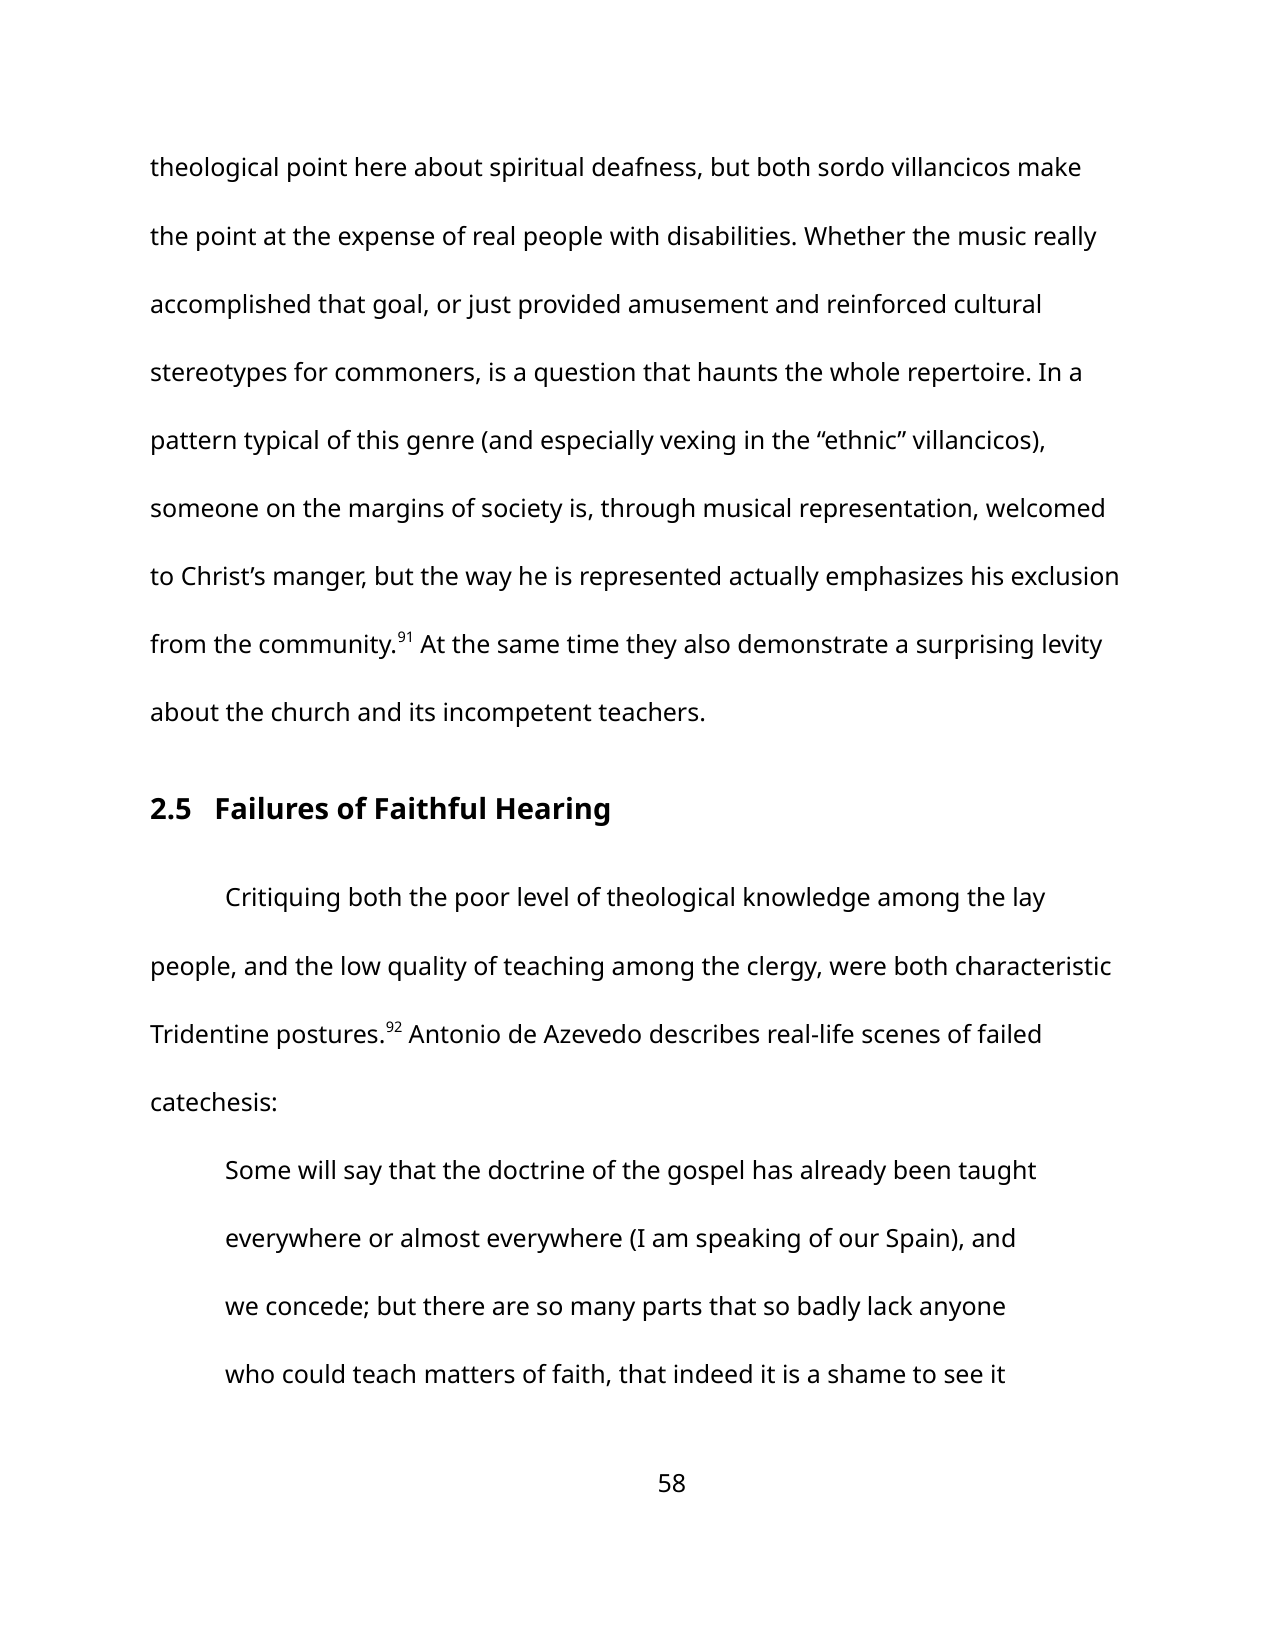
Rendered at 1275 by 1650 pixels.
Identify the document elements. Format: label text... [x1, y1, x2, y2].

text Some will say that the doctrine of the gospel has already been taught everywhere or almost everywhere (I am speaking of our Spain), and we concede; but there are so many parts that so badly lack anyone who could teach matters of faith, that indeed it is a shame to see it [225, 1152, 1050, 1391]
text Critiquing both the poor level of theological knowledge among the lay people, and the low quality of teaching among the clergy, were both characteristic Tridentine postures. Antonio de Azevedo describes real-life scenes of failed catechesis: [150, 880, 1125, 1118]
text theological point here about spiritual deafness, but both sordo villancicos make the point at the expense of real people with disabilities. Whether the music really accomplished that goal, or just provided amusement and reinforced cultural stereotypes for commoners, is a question that haunts the whole repertoire. In a pattern typical of this genre (and especially vexing in the “ethnic” villancicos), someone on the margins of society is, through musical representation, welcomed to Christ’s manger, but the way he is represented actually emphasizes his exclusion from the community. At the same time they also demonstrate a surprising levity about the church and its incompetent teachers. [150, 150, 1125, 729]
subtitle Failures of Faithful Hearing [150, 788, 1125, 828]
